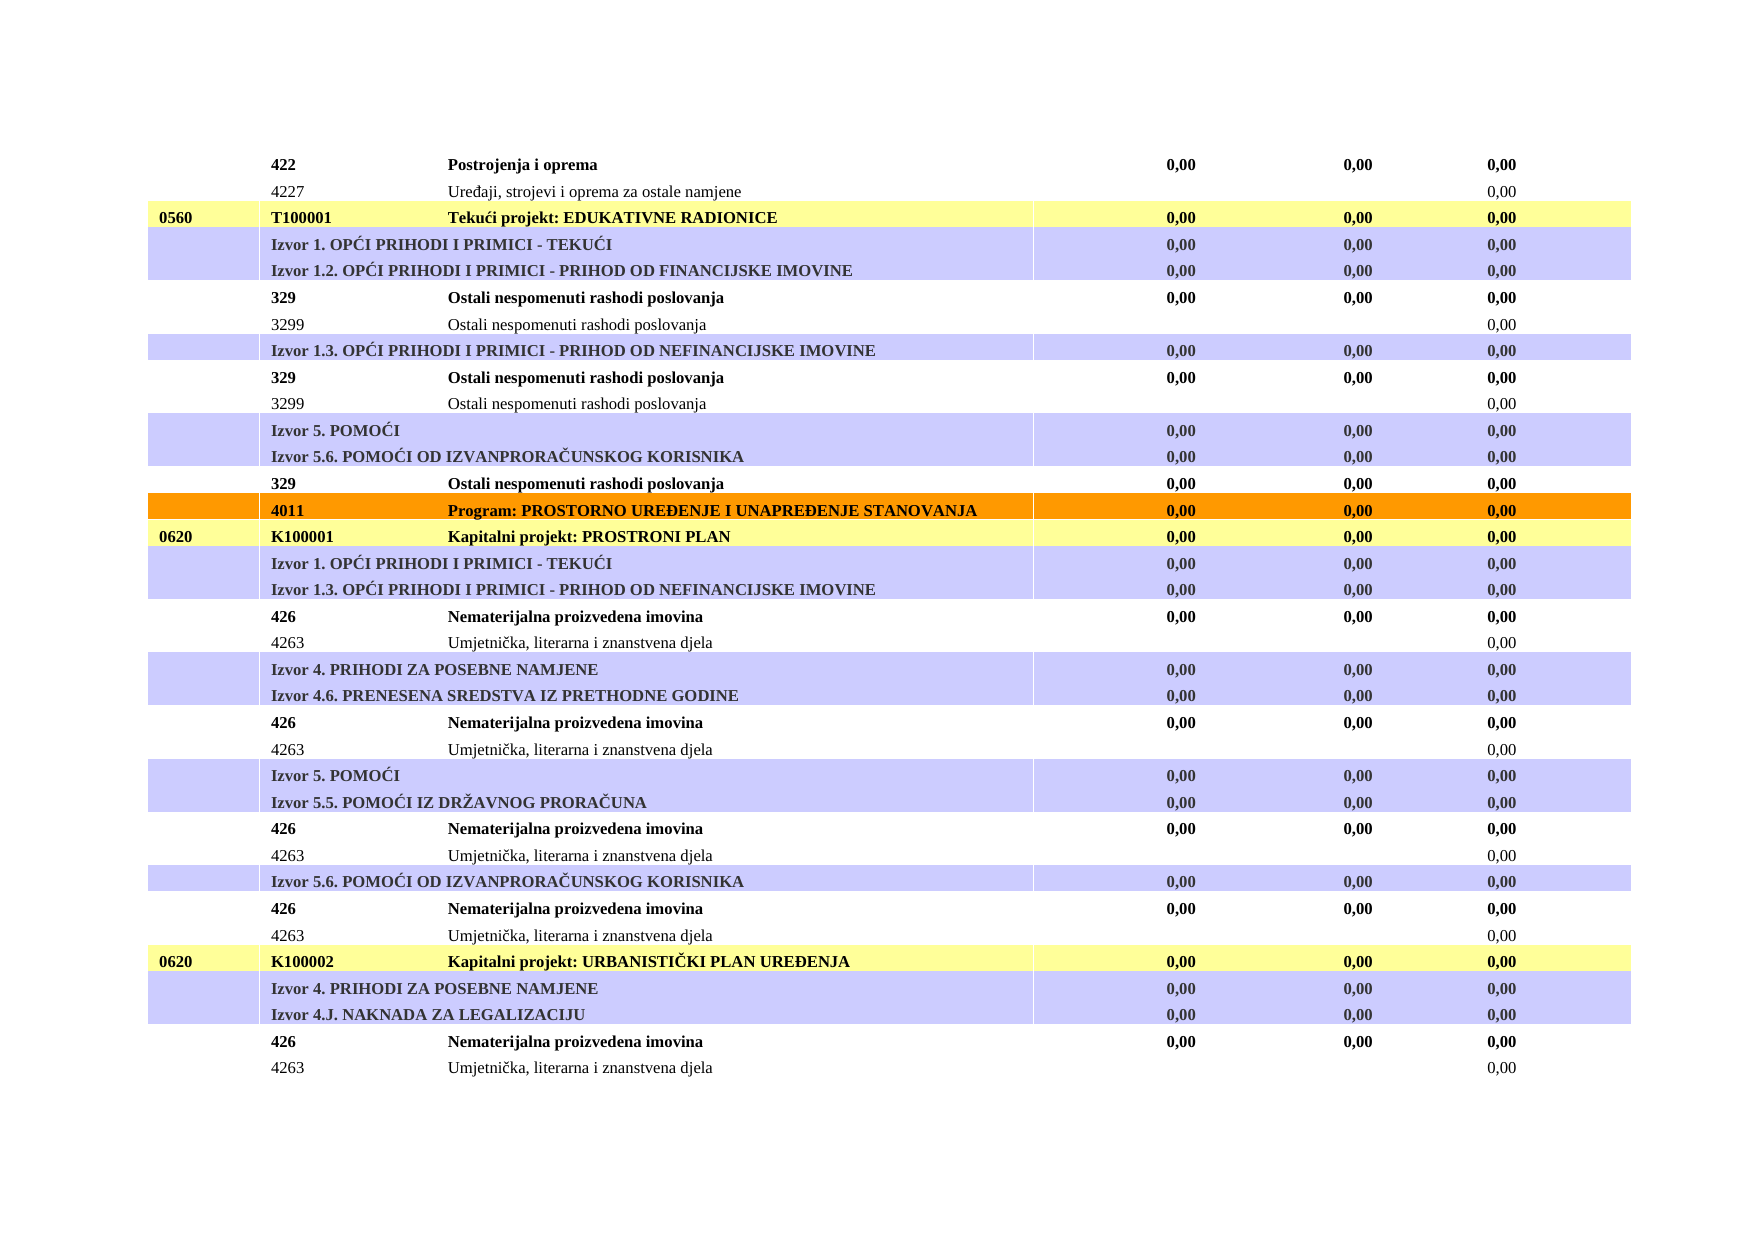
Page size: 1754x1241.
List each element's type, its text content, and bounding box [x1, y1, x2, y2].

table_cell [1034, 307, 1207, 333]
table_cell 0,00 [1384, 493, 1527, 519]
table_cell 0,00 [1384, 387, 1527, 413]
table_cell [1034, 174, 1207, 201]
table_cell Izvor 4. PRIHODI ZA POSEBNE NAMJENE [260, 652, 1033, 679]
table_cell [1207, 732, 1384, 758]
table_cell Izvor 4. PRIHODI ZA POSEBNE NAMJENE [260, 971, 1033, 998]
table_cell [148, 1051, 259, 1077]
table_cell 0,00 [1034, 413, 1207, 440]
table_cell 4263 [260, 838, 436, 865]
table_cell 0,00 [1207, 759, 1384, 785]
table_cell 0,00 [1034, 440, 1207, 466]
table_cell 0,00 [1384, 891, 1527, 918]
table_cell [1527, 493, 1631, 519]
table_cell [148, 998, 259, 1024]
table_cell 0,00 [1384, 679, 1527, 705]
table_cell 0,00 [1207, 360, 1384, 387]
table_cell 0,00 [1034, 573, 1207, 599]
table_cell 0,00 [1207, 254, 1384, 280]
table_cell [148, 227, 259, 254]
table_cell 0,00 [1207, 971, 1384, 998]
table_cell [1527, 387, 1631, 413]
table_cell 0,00 [1207, 891, 1384, 918]
table_cell [148, 732, 259, 758]
table_cell 0,00 [1207, 652, 1384, 679]
table_cell [1527, 652, 1631, 679]
table_cell [148, 759, 259, 785]
table_cell [1527, 520, 1631, 546]
table_cell 0,00 [1207, 812, 1384, 838]
table_cell 0,00 [1207, 599, 1384, 626]
table_cell 0,00 [1384, 466, 1527, 493]
table_cell 0,00 [1384, 440, 1527, 466]
table_cell [1527, 918, 1631, 944]
table_cell [1527, 945, 1631, 971]
table_cell 0,00 [1384, 307, 1527, 333]
table_cell 0620 [148, 945, 259, 971]
table_cell 0,00 [1384, 785, 1527, 812]
table_cell [1527, 838, 1631, 865]
table_cell Program: PROSTORNO UREĐENJE I UNAPREĐENJE STANOVANJA [436, 493, 1033, 519]
table_cell 0,00 [1034, 652, 1207, 679]
table_cell 0,00 [1207, 679, 1384, 705]
table_cell 0,00 [1034, 812, 1207, 838]
table_cell [1527, 227, 1631, 254]
table_cell 426 [260, 705, 436, 732]
table_cell [1527, 1051, 1631, 1077]
table_cell [148, 971, 259, 998]
table_cell 0,00 [1384, 546, 1527, 573]
table_cell 422 [260, 148, 436, 174]
table_cell 0,00 [1034, 679, 1207, 705]
table_cell [148, 307, 259, 333]
table_cell 329 [260, 360, 436, 387]
table_cell [1207, 387, 1384, 413]
table_cell Nematerijalna proizvedena imovina [436, 891, 1033, 918]
table_cell 0,00 [1207, 945, 1384, 971]
table_cell Umjetnička, literarna i znanstvena djela [436, 1051, 1033, 1077]
table_cell 0,00 [1207, 493, 1384, 519]
table_cell 0,00 [1207, 227, 1384, 254]
table_cell [148, 679, 259, 705]
table_cell [1527, 174, 1631, 201]
table_cell Ostali nespomenuti rashodi poslovanja [436, 360, 1033, 387]
table_cell 0,00 [1207, 546, 1384, 573]
table_cell 0,00 [1207, 201, 1384, 227]
table_cell [1207, 1051, 1384, 1077]
table_cell 0,00 [1384, 334, 1527, 360]
table_cell 0,00 [1207, 1024, 1384, 1051]
table_cell [1527, 360, 1631, 387]
table_cell [1527, 705, 1631, 732]
table_cell 0,00 [1384, 705, 1527, 732]
table_cell [148, 387, 259, 413]
table_cell [148, 280, 259, 307]
table_cell [1034, 626, 1207, 652]
table_cell 0,00 [1034, 493, 1207, 519]
table_cell 0,00 [1034, 148, 1207, 174]
table_cell Umjetnička, literarna i znanstvena djela [436, 626, 1033, 652]
table_cell Izvor 1. OPĆI PRIHODI I PRIMICI - TEKUĆI [260, 546, 1033, 573]
table_cell 0,00 [1034, 865, 1207, 891]
table_cell Izvor 1.3. OPĆI PRIHODI I PRIMICI - PRIHOD OD NEFINANCIJSKE IMOVINE [260, 573, 1033, 599]
table_cell 0,00 [1384, 360, 1527, 387]
table_cell 329 [260, 280, 436, 307]
table_cell 0,00 [1384, 174, 1527, 201]
table_cell [1527, 466, 1631, 493]
table_cell Izvor 1.2. OPĆI PRIHODI I PRIMICI - PRIHOD OD FINANCIJSKE IMOVINE [260, 254, 1033, 280]
table_cell [1207, 626, 1384, 652]
table_cell 0,00 [1034, 971, 1207, 998]
table_cell Uređaji, strojevi i oprema za ostale namjene [436, 174, 1033, 201]
table_cell 0,00 [1034, 998, 1207, 1024]
table_cell Izvor 5.6. POMOĆI OD IZVANPRORAČUNSKOG KORISNIKA [260, 865, 1033, 891]
table_cell 0,00 [1207, 440, 1384, 466]
table_cell Izvor 1.3. OPĆI PRIHODI I PRIMICI - PRIHOD OD NEFINANCIJSKE IMOVINE [260, 334, 1033, 360]
table_cell 0,00 [1034, 599, 1207, 626]
table_cell Postrojenja i oprema [436, 148, 1033, 174]
table_cell [148, 573, 259, 599]
table_cell [148, 334, 259, 360]
table_cell [1527, 785, 1631, 812]
table_cell 3299 [260, 307, 436, 333]
table_cell 0,00 [1207, 998, 1384, 1024]
table_cell 0,00 [1384, 626, 1527, 652]
table_cell Kapitalni projekt: URBANISTIČKI PLAN UREĐENJA [436, 945, 1033, 971]
table_cell Nematerijalna proizvedena imovina [436, 1024, 1033, 1051]
table_cell [1527, 334, 1631, 360]
table_cell 0,00 [1034, 360, 1207, 387]
table_cell [1527, 440, 1631, 466]
table_cell 0,00 [1384, 520, 1527, 546]
table_cell 0,00 [1034, 334, 1207, 360]
table_cell [1207, 307, 1384, 333]
table_cell [1527, 998, 1631, 1024]
table_cell 0,00 [1384, 998, 1527, 1024]
table_cell 0,00 [1384, 838, 1527, 865]
table_cell Nematerijalna proizvedena imovina [436, 812, 1033, 838]
table_cell Ostali nespomenuti rashodi poslovanja [436, 307, 1033, 333]
table_cell 0,00 [1384, 573, 1527, 599]
table_cell [1527, 148, 1631, 174]
table_cell 0,00 [1034, 466, 1207, 493]
table_cell [1527, 546, 1631, 573]
table_cell [1527, 971, 1631, 998]
table_cell 0560 [148, 201, 259, 227]
table_cell 0,00 [1384, 759, 1527, 785]
table_cell [1527, 573, 1631, 599]
table_cell 426 [260, 599, 436, 626]
table_cell 0,00 [1034, 759, 1207, 785]
table_cell [1527, 891, 1631, 918]
table_cell 0,00 [1384, 1051, 1527, 1077]
table_cell 0,00 [1384, 148, 1527, 174]
table_cell [1207, 174, 1384, 201]
table_cell [1527, 307, 1631, 333]
table_cell [1527, 759, 1631, 785]
table_cell [1527, 1024, 1631, 1051]
table_cell 0,00 [1034, 227, 1207, 254]
table_cell [148, 440, 259, 466]
table_cell 0,00 [1384, 865, 1527, 891]
table_cell Nematerijalna proizvedena imovina [436, 705, 1033, 732]
table_cell [1527, 732, 1631, 758]
table_cell [1034, 732, 1207, 758]
table_cell Izvor 4.6. PRENESENA SREDSTVA IZ PRETHODNE GODINE [260, 679, 1033, 705]
table_cell 0,00 [1384, 201, 1527, 227]
table_cell Izvor 5.6. POMOĆI OD IZVANPRORAČUNSKOG KORISNIKA [260, 440, 1033, 466]
table_cell 0,00 [1207, 148, 1384, 174]
table_cell 0,00 [1384, 918, 1527, 944]
table_cell [1527, 679, 1631, 705]
table_cell [1527, 280, 1631, 307]
table_cell 3299 [260, 387, 436, 413]
table_cell 0,00 [1384, 254, 1527, 280]
table_cell 0,00 [1384, 1024, 1527, 1051]
table_cell [148, 174, 259, 201]
table_cell [148, 466, 259, 493]
table_cell [1207, 918, 1384, 944]
table_cell Kapitalni projekt: PROSTRONI PLAN [436, 520, 1033, 546]
table_cell Izvor 4.J. NAKNADA ZA LEGALIZACIJU [260, 998, 1033, 1024]
table_cell [1034, 1051, 1207, 1077]
table_cell [148, 626, 259, 652]
table_cell 4263 [260, 918, 436, 944]
table_cell Izvor 5. POMOĆI [260, 413, 1033, 440]
table_cell 0,00 [1207, 413, 1384, 440]
table_cell Umjetnička, literarna i znanstvena djela [436, 918, 1033, 944]
table_cell Ostali nespomenuti rashodi poslovanja [436, 280, 1033, 307]
table_cell 0,00 [1384, 413, 1527, 440]
table_cell [1527, 413, 1631, 440]
table_cell 0,00 [1384, 652, 1527, 679]
table_cell [1527, 812, 1631, 838]
table_cell [148, 413, 259, 440]
table_cell 4263 [260, 626, 436, 652]
table_cell [148, 652, 259, 679]
table_cell Izvor 5. POMOĆI [260, 759, 1033, 785]
table_cell 0,00 [1034, 201, 1207, 227]
table_cell 0,00 [1034, 705, 1207, 732]
table_cell 0,00 [1384, 971, 1527, 998]
table_cell 4263 [260, 1051, 436, 1077]
table_cell 0,00 [1207, 280, 1384, 307]
table_cell Tekući projekt: EDUKATIVNE RADIONICE [436, 201, 1033, 227]
table_cell [1527, 626, 1631, 652]
table_cell [148, 1024, 259, 1051]
table_cell 0,00 [1207, 334, 1384, 360]
table_cell 0620 [148, 520, 259, 546]
table_cell 426 [260, 891, 436, 918]
table_cell Izvor 5.5. POMOĆI IZ DRŽAVNOG PRORAČUNA [260, 785, 1033, 812]
table_cell [148, 360, 259, 387]
table_cell [148, 599, 259, 626]
table_cell [148, 546, 259, 573]
table_cell Nematerijalna proizvedena imovina [436, 599, 1033, 626]
table_cell T100001 [260, 201, 436, 227]
table_cell 0,00 [1034, 280, 1207, 307]
table_cell Ostali nespomenuti rashodi poslovanja [436, 466, 1033, 493]
table_cell Umjetnička, literarna i znanstvena djela [436, 838, 1033, 865]
table_cell [1034, 387, 1207, 413]
table_cell [1527, 201, 1631, 227]
table_cell [148, 918, 259, 944]
table_cell 0,00 [1384, 599, 1527, 626]
table_cell [1034, 838, 1207, 865]
table_cell 426 [260, 812, 436, 838]
table_cell 0,00 [1034, 891, 1207, 918]
table_cell 0,00 [1207, 705, 1384, 732]
table_cell 0,00 [1384, 280, 1527, 307]
table_cell [1034, 918, 1207, 944]
table_cell Izvor 1. OPĆI PRIHODI I PRIMICI - TEKUĆI [260, 227, 1033, 254]
table_cell 0,00 [1034, 1024, 1207, 1051]
table_cell K100001 [260, 520, 436, 546]
table_cell [1527, 599, 1631, 626]
table_cell [148, 493, 259, 519]
table_cell [148, 812, 259, 838]
table_cell Umjetnička, literarna i znanstvena djela [436, 732, 1033, 758]
table_cell 0,00 [1207, 466, 1384, 493]
table_cell [148, 254, 259, 280]
table_cell K100002 [260, 945, 436, 971]
table_cell [1207, 838, 1384, 865]
table_cell 0,00 [1034, 254, 1207, 280]
table_cell 4011 [260, 493, 436, 519]
table_cell [148, 785, 259, 812]
table_cell [148, 148, 259, 174]
table_cell 0,00 [1207, 785, 1384, 812]
table_cell 0,00 [1034, 546, 1207, 573]
table_cell [148, 891, 259, 918]
table_cell 0,00 [1034, 945, 1207, 971]
table_cell Ostali nespomenuti rashodi poslovanja [436, 387, 1033, 413]
table_cell 0,00 [1384, 812, 1527, 838]
table_cell [148, 838, 259, 865]
table_cell 329 [260, 466, 436, 493]
table_cell 0,00 [1207, 865, 1384, 891]
table_cell 0,00 [1034, 785, 1207, 812]
table_cell [148, 865, 259, 891]
table_cell [1527, 865, 1631, 891]
table_cell 426 [260, 1024, 436, 1051]
table_cell 0,00 [1384, 945, 1527, 971]
table_cell [1527, 254, 1631, 280]
table_cell 0,00 [1207, 520, 1384, 546]
table_cell 0,00 [1207, 573, 1384, 599]
table_cell [148, 705, 259, 732]
table_cell 4263 [260, 732, 436, 758]
table_cell 0,00 [1384, 227, 1527, 254]
table_cell 0,00 [1384, 732, 1527, 758]
table_cell 0,00 [1034, 520, 1207, 546]
table_cell 4227 [260, 174, 436, 201]
